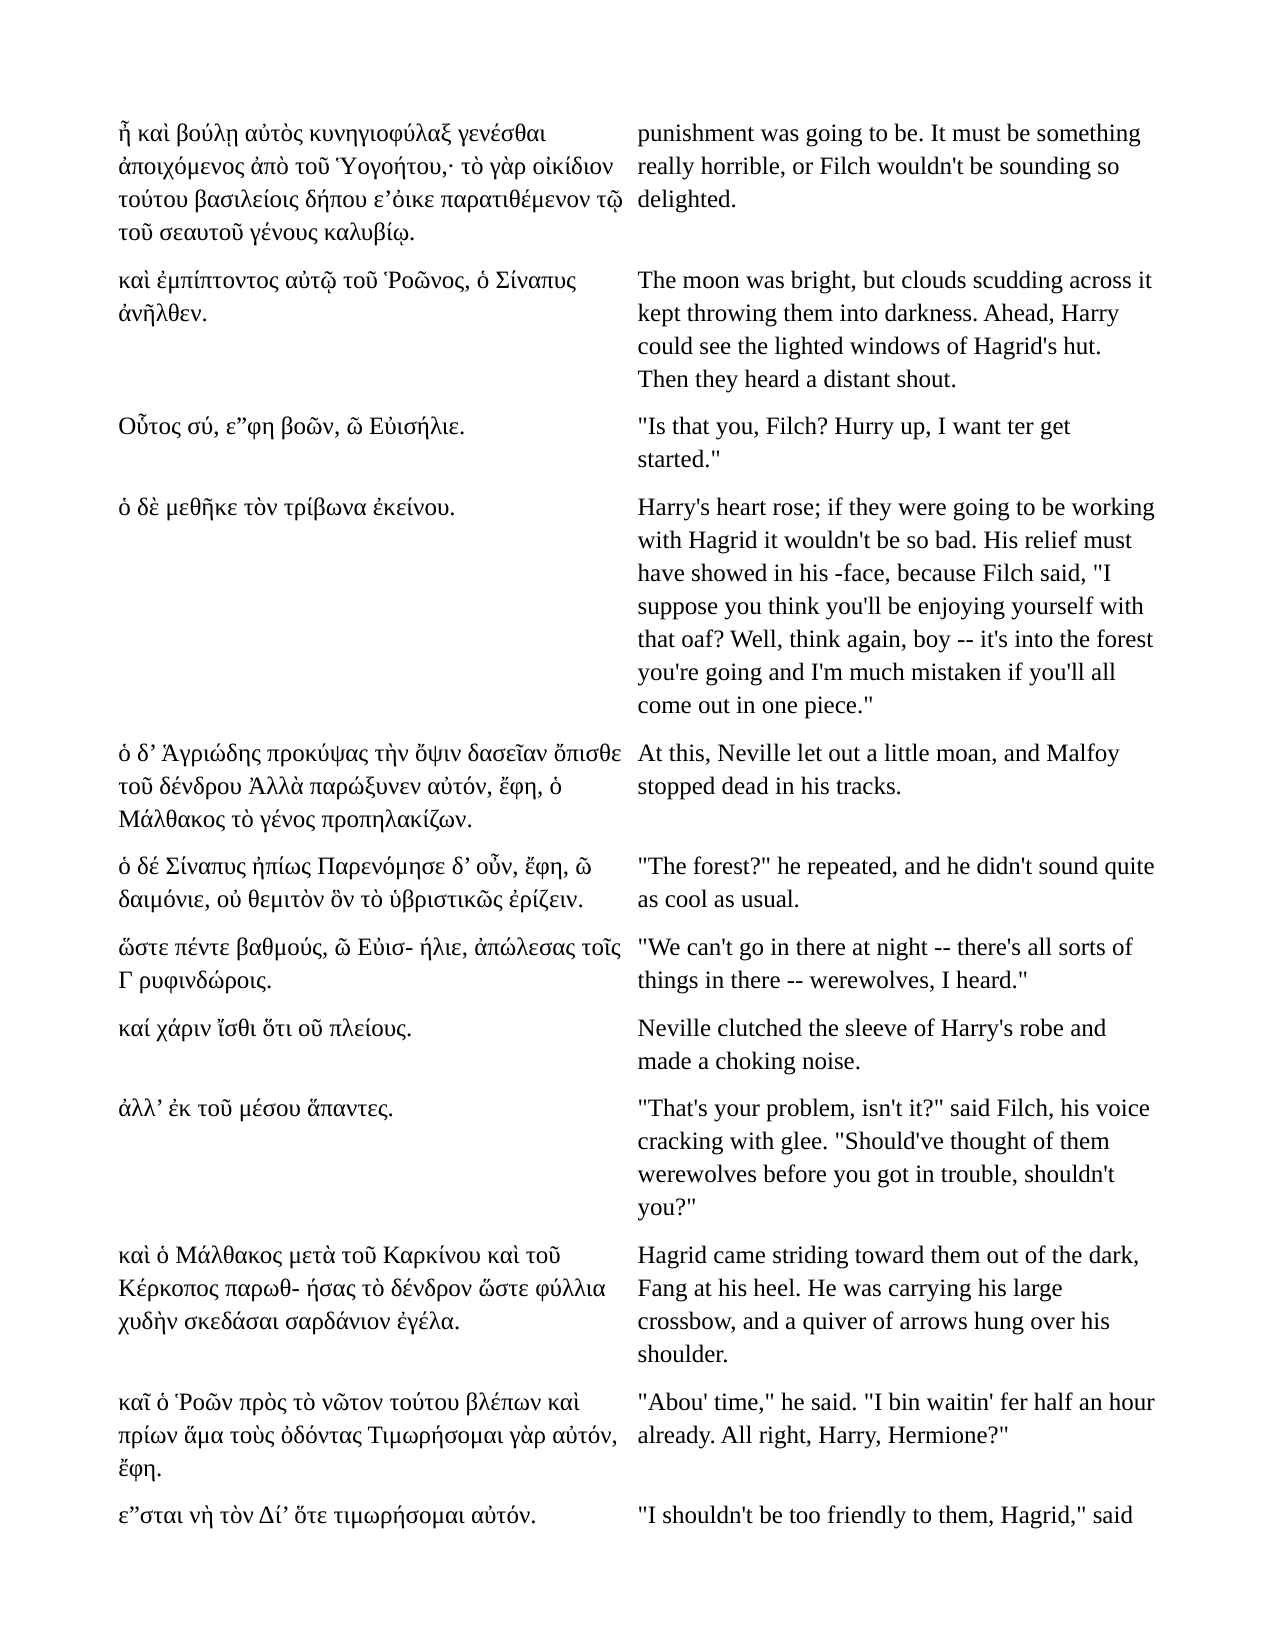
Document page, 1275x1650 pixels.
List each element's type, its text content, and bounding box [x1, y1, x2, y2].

table_cell "That's your problem, isn't it?" said Filch, his voice cracking with glee. "Should've thought of them werewolves before you got in trouble, shouldn't you?" [638, 1093, 1157, 1240]
table_cell ὥστε πέντε βαθμούς, ῶ Εὐισ- ήλιε, ἀπώλεσας τοῖς Γ ρυφινδώροις. [118, 932, 637, 1013]
table_cell "The forest?" he repeated, and he didn't sound quite as cool as usual. [638, 851, 1157, 932]
table_cell καῖ ὁ Ῥοῶν πρὸς τὸ νῶτον τούτου βλέπων καὶ πρίων ἅμα τοὺς ὀδόντας Τιμωρήσομαι γὰρ αὐτόν, ἔφη. [118, 1387, 637, 1500]
table_cell "Is that you, Filch? Hurry up, I want ter get started." [638, 411, 1157, 492]
table_cell ἦ καὶ βούλῃ αὐτὸς κυνηγιοφύλαξ γενέσθαι ἀποιχόμενος ἀπὸ τοῦ Ὑογοήτου,· τὸ γὰρ οἰκίδιον τούτου βασιλείοις δήπου ε’ὀικε παρατιθέμενον τῷ τοῦ σεαυτοῦ γένους καλυβίῳ. [118, 118, 637, 265]
table_cell ὁ δ’ Ἁγριώδης προκύψας τὴν ὄψιν δασεῖαν ὄπισθε τοῦ δένδρου Ἀλλὰ παρώξυνεν αὐτόν, ἔφη, ὁ Μάλθακος τὸ γένος προπηλακίζων. [118, 738, 637, 851]
table_cell Neville clutched the sleeve of Harry's robe and made a choking noise. [638, 1013, 1157, 1093]
table_cell At this, Neville let out a little moan, and Malfoy stopped dead in his tracks. [638, 738, 1157, 851]
table_cell ε”σται νὴ τὸν Δί’ ὅτε τιμωρήσομαι αὐτόν. [118, 1500, 637, 1529]
table_cell ὁ δέ Σίναπυς ἠπίως Παρενόμησε δ’ οὖν, ἔφη, ῶ δαιμόνιε, οὐ θεμιτὸν ὃν τὸ ὑβριστικῶς ἐρίζειν. [118, 851, 637, 932]
table_cell "We can't go in there at night -- there's all sorts of things in there -- werewolves, I heard." [638, 932, 1157, 1013]
table_cell ὁ δὲ μεθῆκε τὸν τρίβωνα ἐκείνου. [118, 492, 637, 738]
table_cell καὶ ἐμπίπτοντος αὐτῷ τοῦ Ῥοῶνος, ὁ Σίναπυς ἀνῆλθεν. [118, 265, 637, 411]
table_cell καί χάριν ἴσθι ὅτι οῦ πλείους. [118, 1013, 637, 1093]
table_cell ἀλλ’ ἐκ τοῦ μέσου ἅπαντες. [118, 1093, 637, 1240]
table_cell punishment was going to be. It must be something really horrible, or Filch wouldn't be sounding so delighted. [638, 118, 1157, 265]
table_cell Hagrid came striding toward them out of the dark, Fang at his heel. He was carrying his large crossbow, and a quiver of arrows hung over his shoulder. [638, 1240, 1157, 1387]
table_cell The moon was bright, but clouds scudding across it kept throwing them into darkness. Ahead, Harry could see the lighted windows of Hagrid's hut. Then they heard a distant shout. [638, 265, 1157, 411]
table_cell καὶ ὁ Μάλθακος μετὰ τοῦ Καρκίνου καὶ τοῦ Κέρκοπος παρωθ- ήσας τὸ δένδρον ὥστε φύλλια χυδὴν σκεδάσαι σαρδάνιον ἐγέλα. [118, 1240, 637, 1387]
table_cell "I shouldn't be too friendly to them, Hagrid," said [638, 1500, 1157, 1529]
table_cell "Abou' time," he said. "I bin waitin' fer half an hour already. All right, Harry, Hermione?" [638, 1387, 1157, 1500]
table_cell Harry's heart rose; if they were going to be working with Hagrid it wouldn't be so bad. His relief must have showed in his -face, because Filch said, "I suppose you think you'll be enjoying yourself with that oaf? Well, think again, boy -- it's into the forest you're going and I'm much mistaken if you'll all come out in one piece." [638, 492, 1157, 738]
table_cell Οὗτος σύ, ε”φη βοῶν, ῶ Εὐισήλιε. [118, 411, 637, 492]
